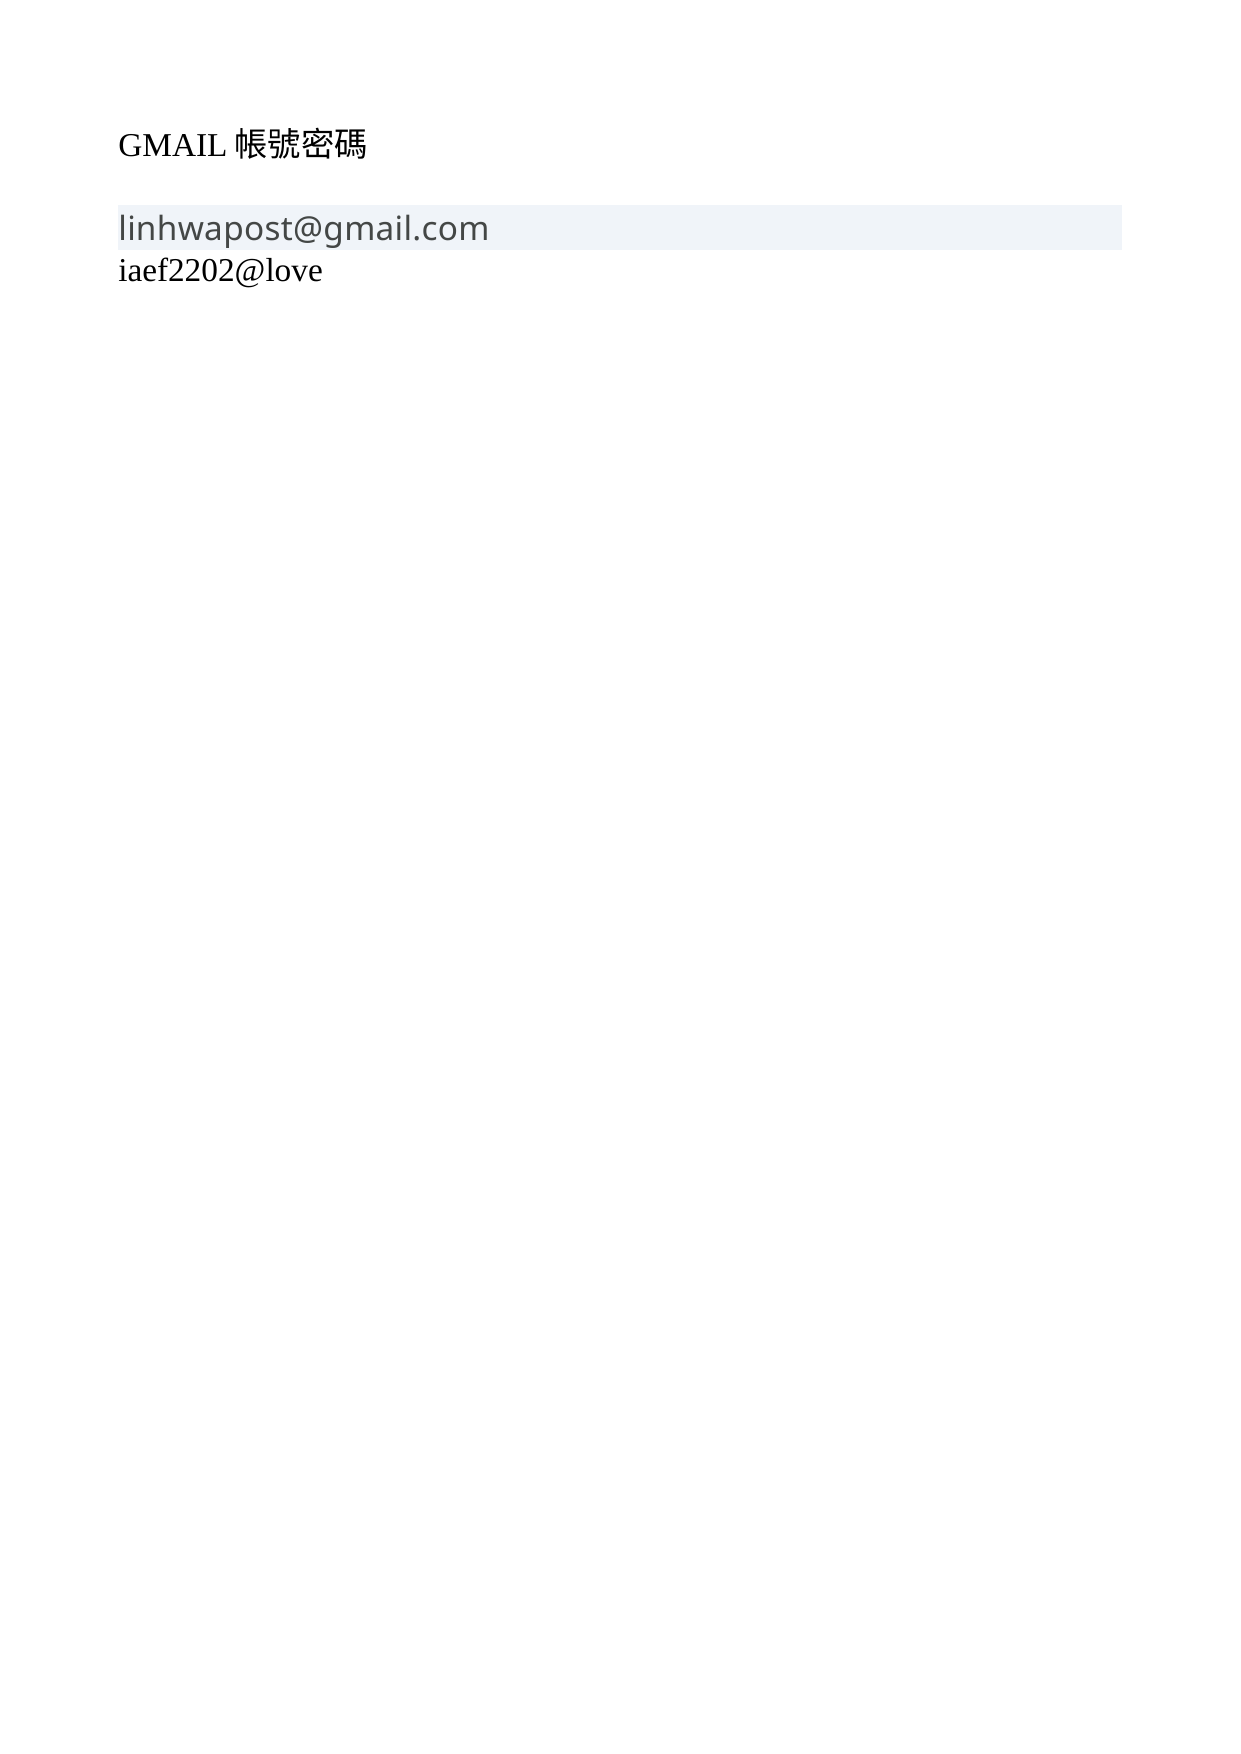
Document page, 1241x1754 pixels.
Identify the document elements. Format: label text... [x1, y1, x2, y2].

text GMAIL帳號密碼 [118, 118, 1122, 166]
text linhwapost@gmail.com [118, 205, 1122, 250]
text iaef2202@love [118, 250, 1122, 288]
